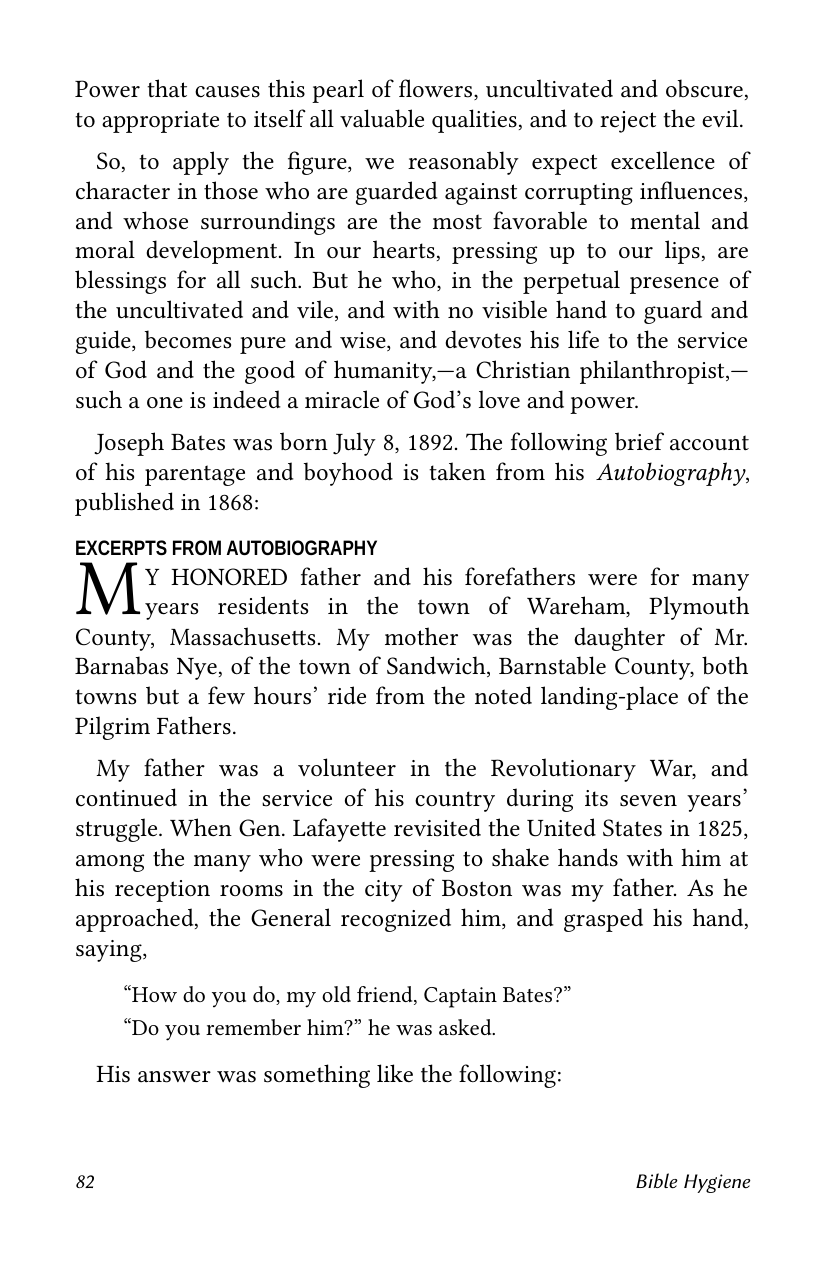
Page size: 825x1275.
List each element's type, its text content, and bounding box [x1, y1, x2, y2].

text Power that causes this pearl of flowers, uncultivated and obscure, to appropriate to itself all valuable qualities, and to reject the evil. [75, 75, 750, 133]
text Joseph Bates was born July 8, 1892. The following brief account of his parentage and boyhood is taken from his Autobiography, published in 1868: [75, 428, 750, 516]
text My father was a volunteer in the Revolutionary War, and continued in the service of his country during its seven years’ struggle. When Gen. Lafayette revisited the United States in 1825, among the many who were pressing to shake hands with him at his reception rooms in the city of Boston was my father. As he approached, the General recognized him, and grasped his hand, saying, [75, 754, 750, 962]
text MY HONORED father and his forefathers were for many years residents in the town of Wareham, Plymouth County, Massachusetts. My mother was the daughter of Mr. Barnabas Nye, of the town of Sandwich, Barnstable County, both towns but a few hours’ ride from the noted landing-place of the Pilgrim Fathers. [75, 563, 750, 741]
text His answer was something like the following: [75, 1060, 750, 1089]
text “How do you do, my old friend, Captain Bates?” [105, 981, 720, 1008]
text “Do you remember him?” he was asked. [105, 1015, 720, 1041]
text So, to apply the figure, we reasonably expect excellence of character in those who are guarded against corrupting influences, and whose surroundings are the most favorable to mental and moral development. In our hearts, pressing up to our lips, are blessings for all such. But he who, in the perpetual presence of the uncultivated and vile, and with no visible hand to guard and guide, becomes pure and wise, and devotes his life to the service of God and the good of humanity,—a Christian philanthropist,—such a one is indeed a miracle of God’s love and power. [75, 147, 750, 414]
subtitle Excerpts from Autobiography [75, 536, 750, 560]
